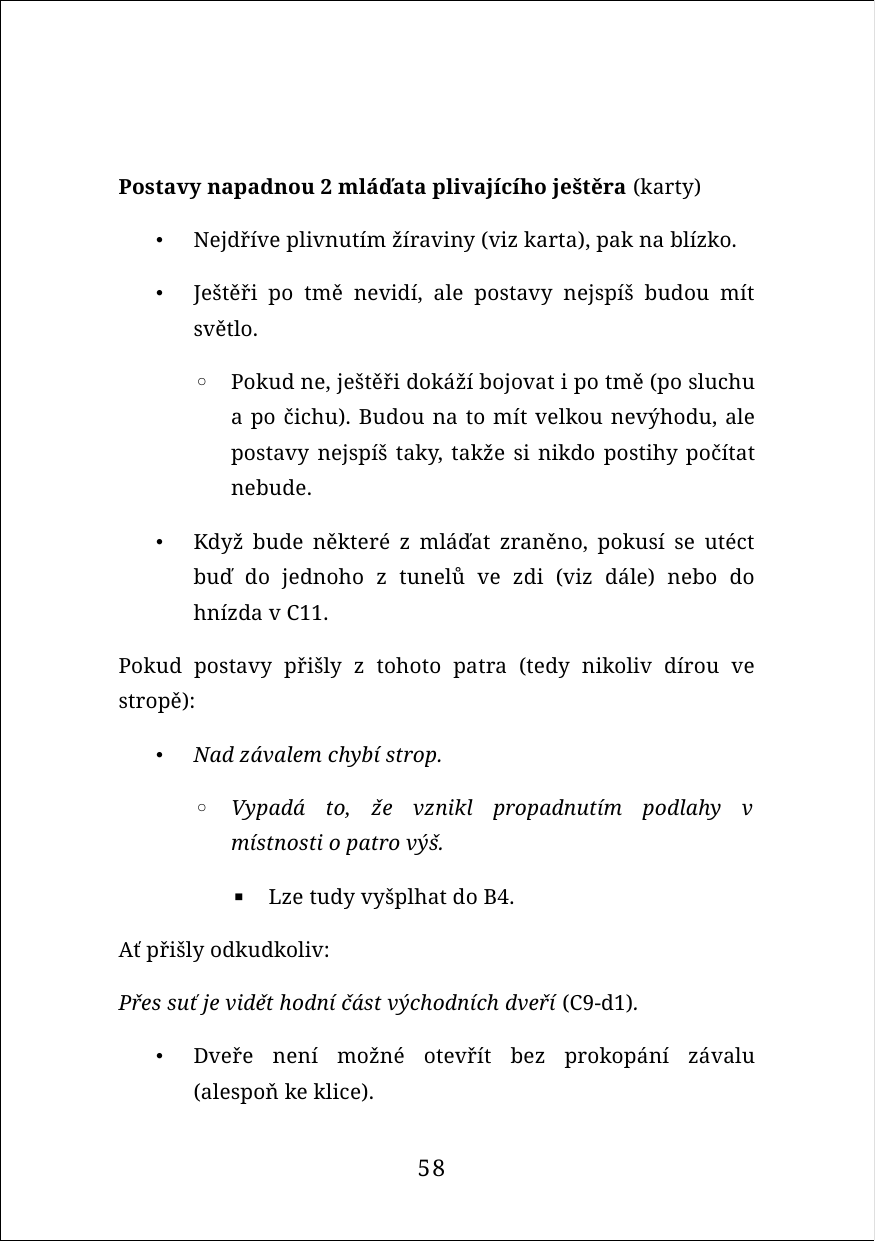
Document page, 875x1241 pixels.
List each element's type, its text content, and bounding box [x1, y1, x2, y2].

text Ať přišly odkudkoliv: [118, 935, 756, 963]
list Nad závalem chybí strop. [156, 740, 756, 768]
list Dveře není možné otevřít bez prokopání závalu (alespoň ke klice). [156, 1041, 756, 1105]
list Když bude některé z mláďat zraněno, pokusí se utéct buď do jednoho z tunelů ve zdi (viz dále) nebo do hnízda v C11. [156, 527, 756, 626]
text Pokud postavy přišly z tohoto patra (tedy nikoliv dírou ve stropě): [118, 651, 756, 715]
text Postavy napadnou 2 mláďata plivajícího ještěra (karty) [118, 172, 756, 200]
list Ještěři po tmě nevidí, ale postavy nejspíš budou mít světlo. [156, 278, 756, 342]
list Nejdříve plivnutím žíraviny (viz karta), pak na blízko. [156, 225, 756, 253]
list Lze tudy vyšplhat do B4. [231, 882, 756, 910]
list Vypadá to, že vznikl propadnutím podlahy v místnosti o patro výš. [193, 793, 756, 857]
list Pokud ne, ještěři dokáží bojovat i po tmě (po sluchu a po čichu). Budou na to mít velkou nevýhodu, ale postavy nejspíš taky, takže si nikdo postihy počítat nebude. [193, 367, 756, 502]
text Přes suť je vidět hodní část východních dveří (C9-d1). [118, 988, 756, 1017]
